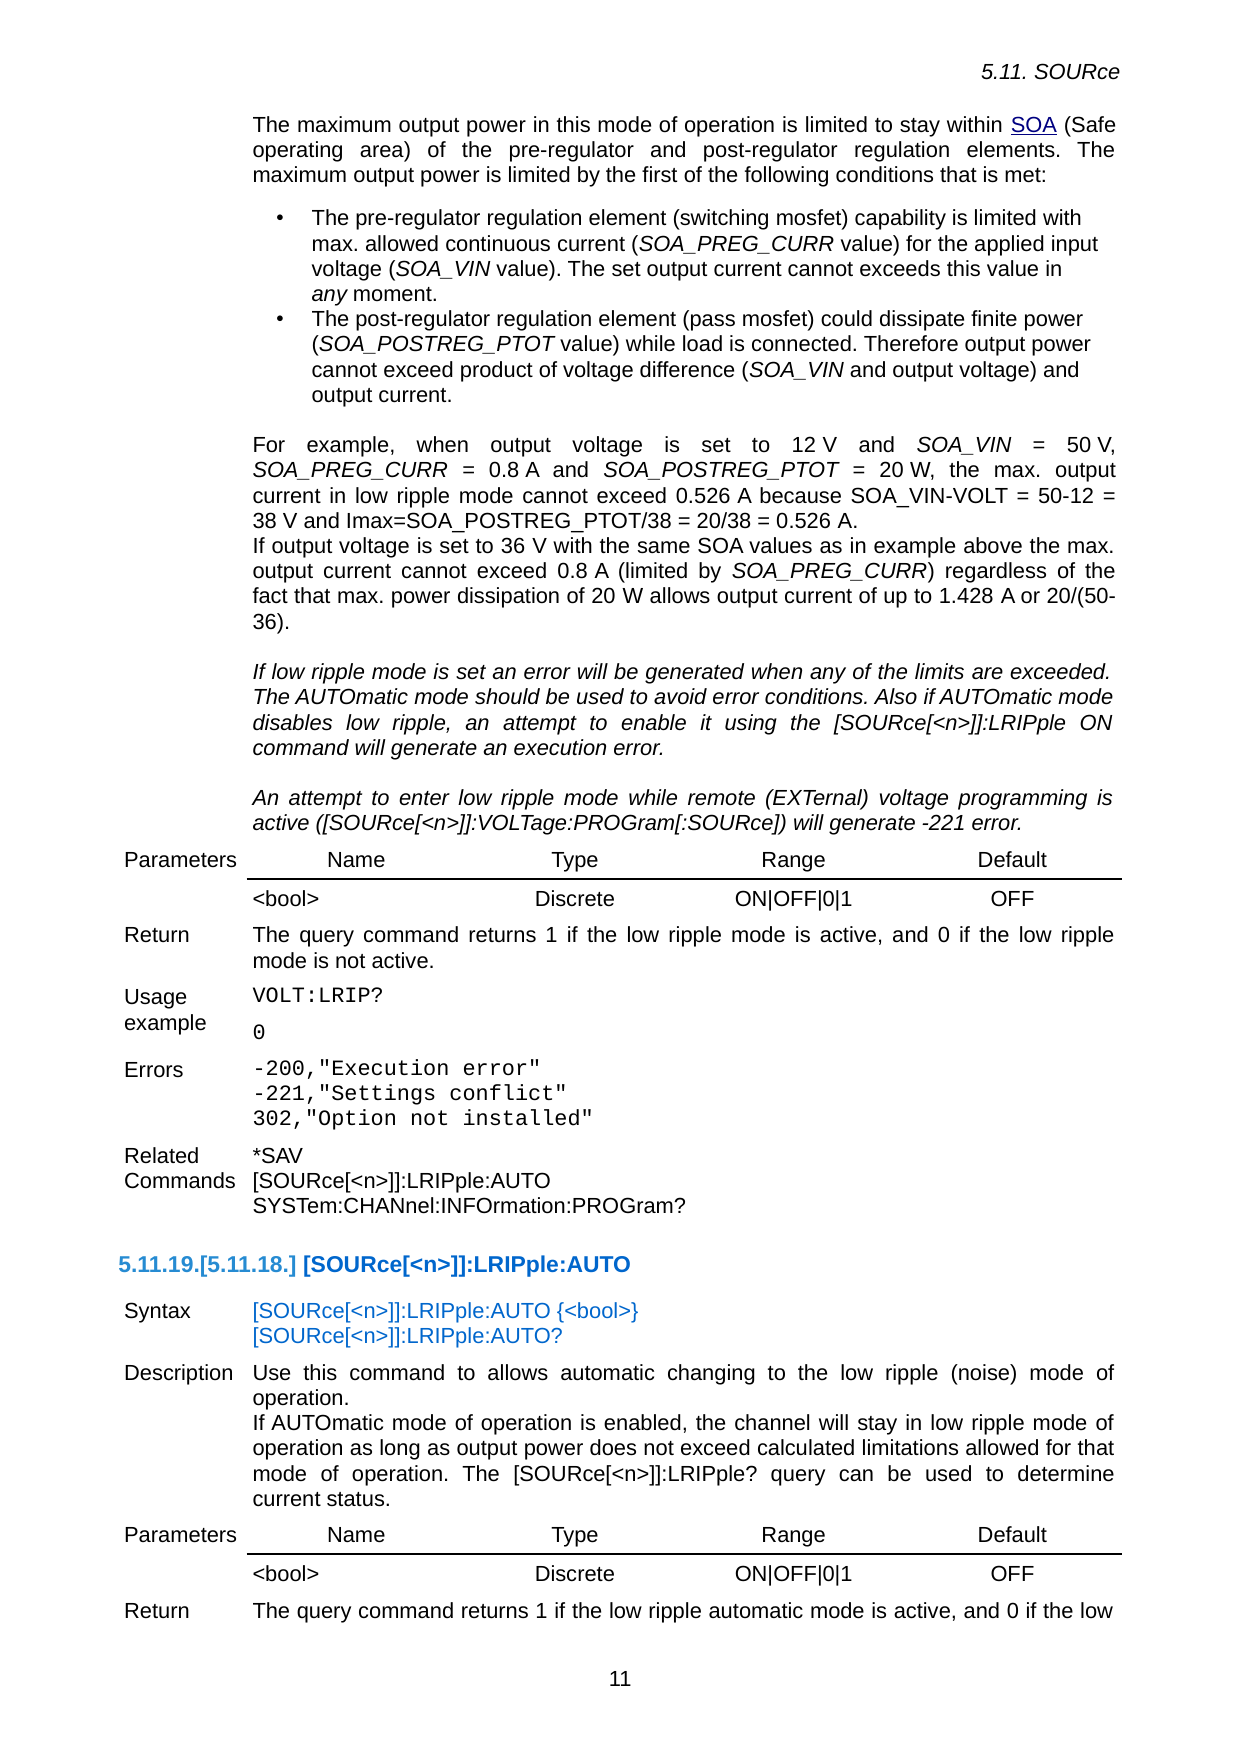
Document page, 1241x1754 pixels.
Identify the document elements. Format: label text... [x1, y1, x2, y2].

table_cell *SAV [SOURce[<n>]]:LRIPple:AUTO SYSTem:CHANnel:INFOrmation:PROGram? [247, 1137, 1122, 1224]
table_cell Type [465, 1517, 684, 1553]
table_cell Return [118, 1592, 247, 1629]
subtitle [SOURce[<n>]]:LRIPple:AUTO [118, 1251, 1122, 1277]
table_cell The maximum output power in this mode of operation is limited to stay within SOA (Safe operating area) of the pre-regulator and post-regulator regulation elements. The maximum output power is limited by the first of the following conditions that is met: The pre-regulator regulation element (switching mosfet) capability is limited with max. allowed continuous current (SOA_PREG_CURR value) for the applied input voltage (SOA_VIN value). The set output current cannot exceeds this value in any moment. The post-regulator regulation element (pass mosfet) could dissipate finite power (SOA_POSTREG_PTOT value) while load is connected. Therefore output power cannot exceed product of voltage difference (SOA_VIN and output voltage) and output current. For example, when output voltage is set to 12 V and SOA_VIN = 50 V, SOA_PREG_CURR = 0.8 A and SOA_POSTREG_PTOT = 20 W, the max. output current in low ripple mode cannot exceed 0.526 A because SOA_VIN-VOLT = 50-12 = 38 V and Imax=SOA_POSTREG_PTOT/38 = 20/38 = 0.526 A. If output voltage is set to 36 V with the same SOA values as in example above the max. output current cannot exceed 0.8 A (limited by SOA_PREG_CURR) regardless of the fact that max. power dissipation of 20 W allows output current of up to 1.428 A or 20/(50-36). If low ripple mode is set an error will be generated when any of the limits are exceeded. The AUTOmatic mode should be used to avoid error conditions. Also if AUTOmatic mode disables low ripple, an attempt to enable it using the [SOURce[<n>]]:LRIPple ON command will generate an execution error. An attempt to enter low ripple mode while remote (EXTernal) voltage programming is active ([SOURce[<n>]]:VOLTage:PROGram[:SOURce]) will generate -221 error. [247, 106, 1122, 841]
table_cell Range [684, 841, 903, 878]
table_cell Return [118, 917, 247, 978]
table_cell Errors [118, 1051, 247, 1137]
table_cell Range [684, 1517, 903, 1553]
table_cell The query command returns 1 if the low ripple automatic mode is active, and 0 if the low [247, 1592, 1122, 1629]
table_cell The query command returns 1 if the low ripple mode is active, and 0 if the low ripple mode is not active. [247, 917, 1122, 978]
table_cell ON|OFF|0|1 [684, 880, 903, 917]
table_header [SOURce[<n>]]:LRIPple:AUTO {<bool>} [SOURce[<n>]]:LRIPple:AUTO? [247, 1292, 1122, 1354]
table_cell VOLT:LRIP? 0 [247, 979, 1122, 1051]
table_header Syntax [118, 1292, 247, 1354]
table_cell Discrete [465, 880, 684, 917]
table_cell <bool> [247, 880, 465, 917]
table_cell Discrete [465, 1555, 684, 1592]
table_cell <bool> [247, 1555, 465, 1592]
table_cell ON|OFF|0|1 [684, 1555, 903, 1592]
table_cell Parameters [118, 841, 247, 917]
table_cell [118, 106, 247, 841]
table_cell Default [903, 1517, 1122, 1553]
table_cell Description [118, 1354, 247, 1517]
table_cell Related Commands [118, 1137, 247, 1224]
table_cell OFF [903, 1555, 1122, 1592]
table_cell -200,"Execution error" -221,"Settings conflict" 302,"Option not installed" [247, 1051, 1122, 1137]
table_cell Type [465, 841, 684, 878]
table_cell OFF [903, 880, 1122, 917]
table_cell Use this command to allows automatic changing to the low ripple (noise) mode of operation. If AUTOmatic mode of operation is enabled, the channel will stay in low ripple mode of operation as long as output power does not exceed calculated limitations allowed for that mode of operation. The [SOURce[<n>]]:LRIPple? query can be used to determine current status. [247, 1354, 1122, 1517]
table_cell Parameters [118, 1517, 247, 1592]
table_cell Name [247, 841, 465, 878]
table_cell Name [247, 1517, 465, 1553]
table_cell Default [903, 841, 1122, 878]
table_cell Usage example [118, 979, 247, 1051]
